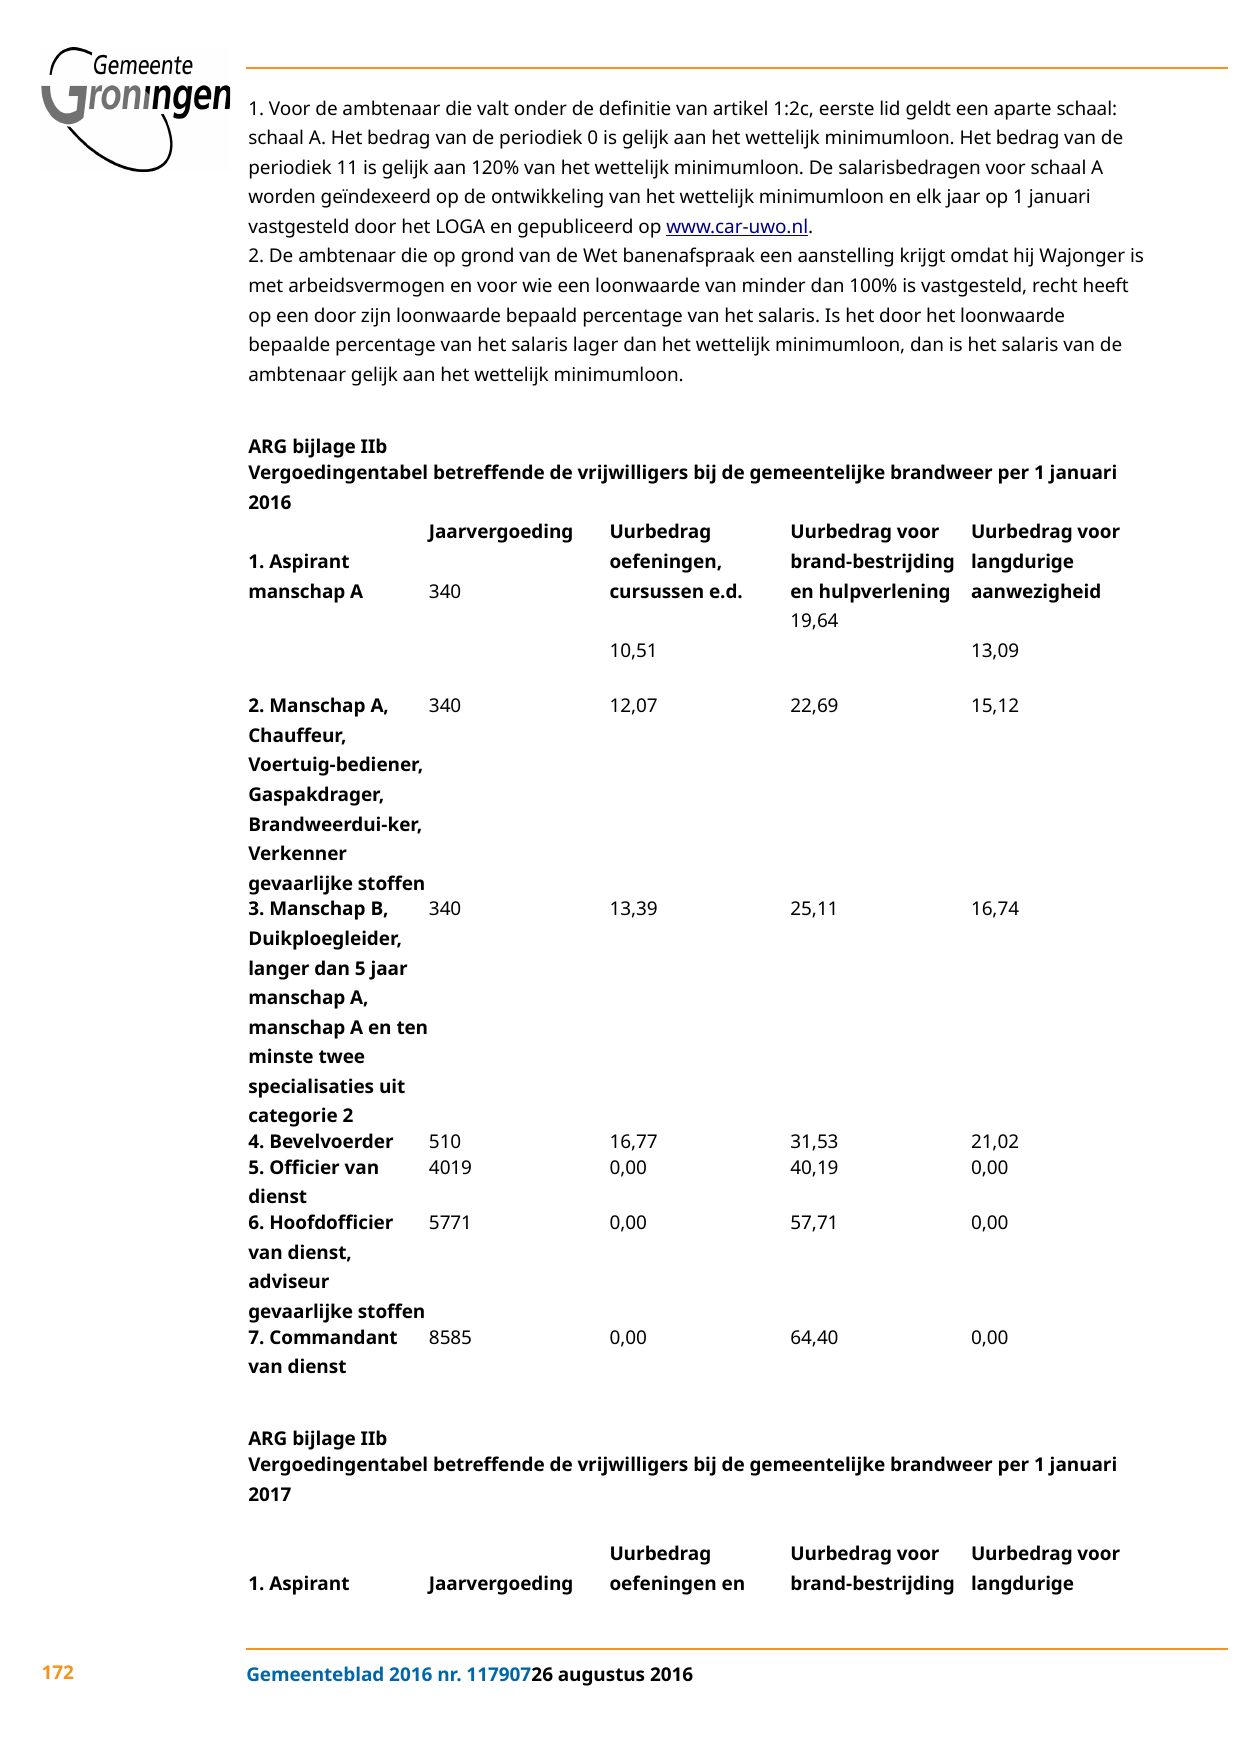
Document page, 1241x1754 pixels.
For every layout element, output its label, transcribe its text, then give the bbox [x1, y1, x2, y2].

table_cell 510 [429, 1129, 609, 1154]
table_header Uurbedrag voor langdurige aanwezigheid 13,09 [971, 519, 1152, 663]
text 1. Voor de ambtenaar die valt onder de definitie van artikel 1:2c, eerste lid geldt een aparte schaal: schaal A. Het bedrag van de periodiek 0 is gelijk aan het wettelijk minimumloon. Het bedrag van de periodiek 11 is gelijk aan 120% van het wettelijk minimumloon. De salarisbedragen voor schaal A worden geïndexeerd op de ontwikkeling van het wettelijk minimumloon en elk jaar op 1 januari vastgesteld door het LOGA en gepubliceerd op www.car-uwo.nl. [248, 95, 1152, 239]
table_cell 0,00 [971, 1210, 1152, 1324]
table_cell 0,00 [971, 1324, 1152, 1379]
text Vergoedingentabel betreffende de vrijwilligers bij de gemeentelijke brandweer per 1 januari 2017 [248, 1451, 1152, 1507]
table_header Uurbedrag voor langdurige [971, 1540, 1152, 1596]
table_cell 3. Manschap B, Duikploegleider, langer dan 5 jaar manschap A, manschap A en ten minste twee specialisaties uit categorie 2 [248, 896, 429, 1128]
text 2. De ambtenaar die op grond van de Wet banenafspraak een aanstelling krijgt omdat hij Wajonger is met arbeidsvermogen en voor wie een loonwaarde van minder dan 100% is vastgesteld, recht heeft op een door zijn loonwaarde bepaald percentage van het salaris. Is het door het loonwaarde bepaalde percentage van het salaris lager dan het wettelijk minimumloon, dan is het salaris van de ambtenaar gelijk aan het wettelijk minimumloon. [248, 243, 1152, 387]
table_cell 13,39 [609, 896, 790, 1128]
table_cell 0,00 [609, 1324, 790, 1379]
picture [41, 47, 231, 172]
text Vergoedingentabel betreffende de vrijwilligers bij de gemeentelijke brandweer per 1 januari 2016 [248, 459, 1152, 515]
table_cell 6. Hoofdofficier van dienst, adviseur gevaarlijke stoffen [248, 1210, 429, 1324]
table_cell 340 [429, 663, 609, 896]
table_cell 22,69 [790, 663, 971, 896]
table_cell 12,07 [609, 663, 790, 896]
table_cell 340 [429, 896, 609, 1128]
table_header Jaarvergoeding 340 [429, 519, 609, 663]
table_cell 64,40 [790, 1324, 971, 1379]
table_cell 5771 [429, 1210, 609, 1324]
table_cell 0,00 [971, 1154, 1152, 1209]
table_cell 7. Commandant van dienst [248, 1324, 429, 1379]
table_cell 4. Bevelvoerder [248, 1129, 429, 1154]
table_cell 0,00 [609, 1154, 790, 1209]
table_cell 21,02 [971, 1129, 1152, 1154]
table_cell 4019 [429, 1154, 609, 1209]
table_header 1. Aspirant manschap A [248, 519, 429, 663]
table_cell 5. Officier van dienst [248, 1154, 429, 1209]
table_header Uurbedrag oefeningen, cursussen e.d. 10,51 [609, 519, 790, 663]
table_header Uurbedrag oefeningen en [609, 1540, 790, 1596]
table_cell 16,77 [609, 1129, 790, 1154]
table_cell 31,53 [790, 1129, 971, 1154]
table_cell 57,71 [790, 1210, 971, 1324]
table_cell 2. Manschap A, Chauffeur, Voertuig-bediener, Gaspakdrager, Brandweerdui-ker, Verkenner gevaarlijke stoffen [248, 663, 429, 896]
table_cell 8585 [429, 1324, 609, 1379]
table_header Uurbedrag voor brand-bestrijding en hulpverlening 19,64 [790, 519, 971, 663]
table_cell 16,74 [971, 896, 1152, 1128]
text ARG bijlage IIb [248, 434, 1152, 459]
table_header Jaarvergoeding [429, 1540, 609, 1596]
table_cell 25,11 [790, 896, 971, 1128]
table_header 1. Aspirant [248, 1540, 429, 1596]
table_cell 0,00 [609, 1210, 790, 1324]
table_cell 40,19 [790, 1154, 971, 1209]
text ARG bijlage IIb [248, 1426, 1152, 1451]
table_header Uurbedrag voor brand-bestrijding [790, 1540, 971, 1596]
table_cell 15,12 [971, 663, 1152, 896]
